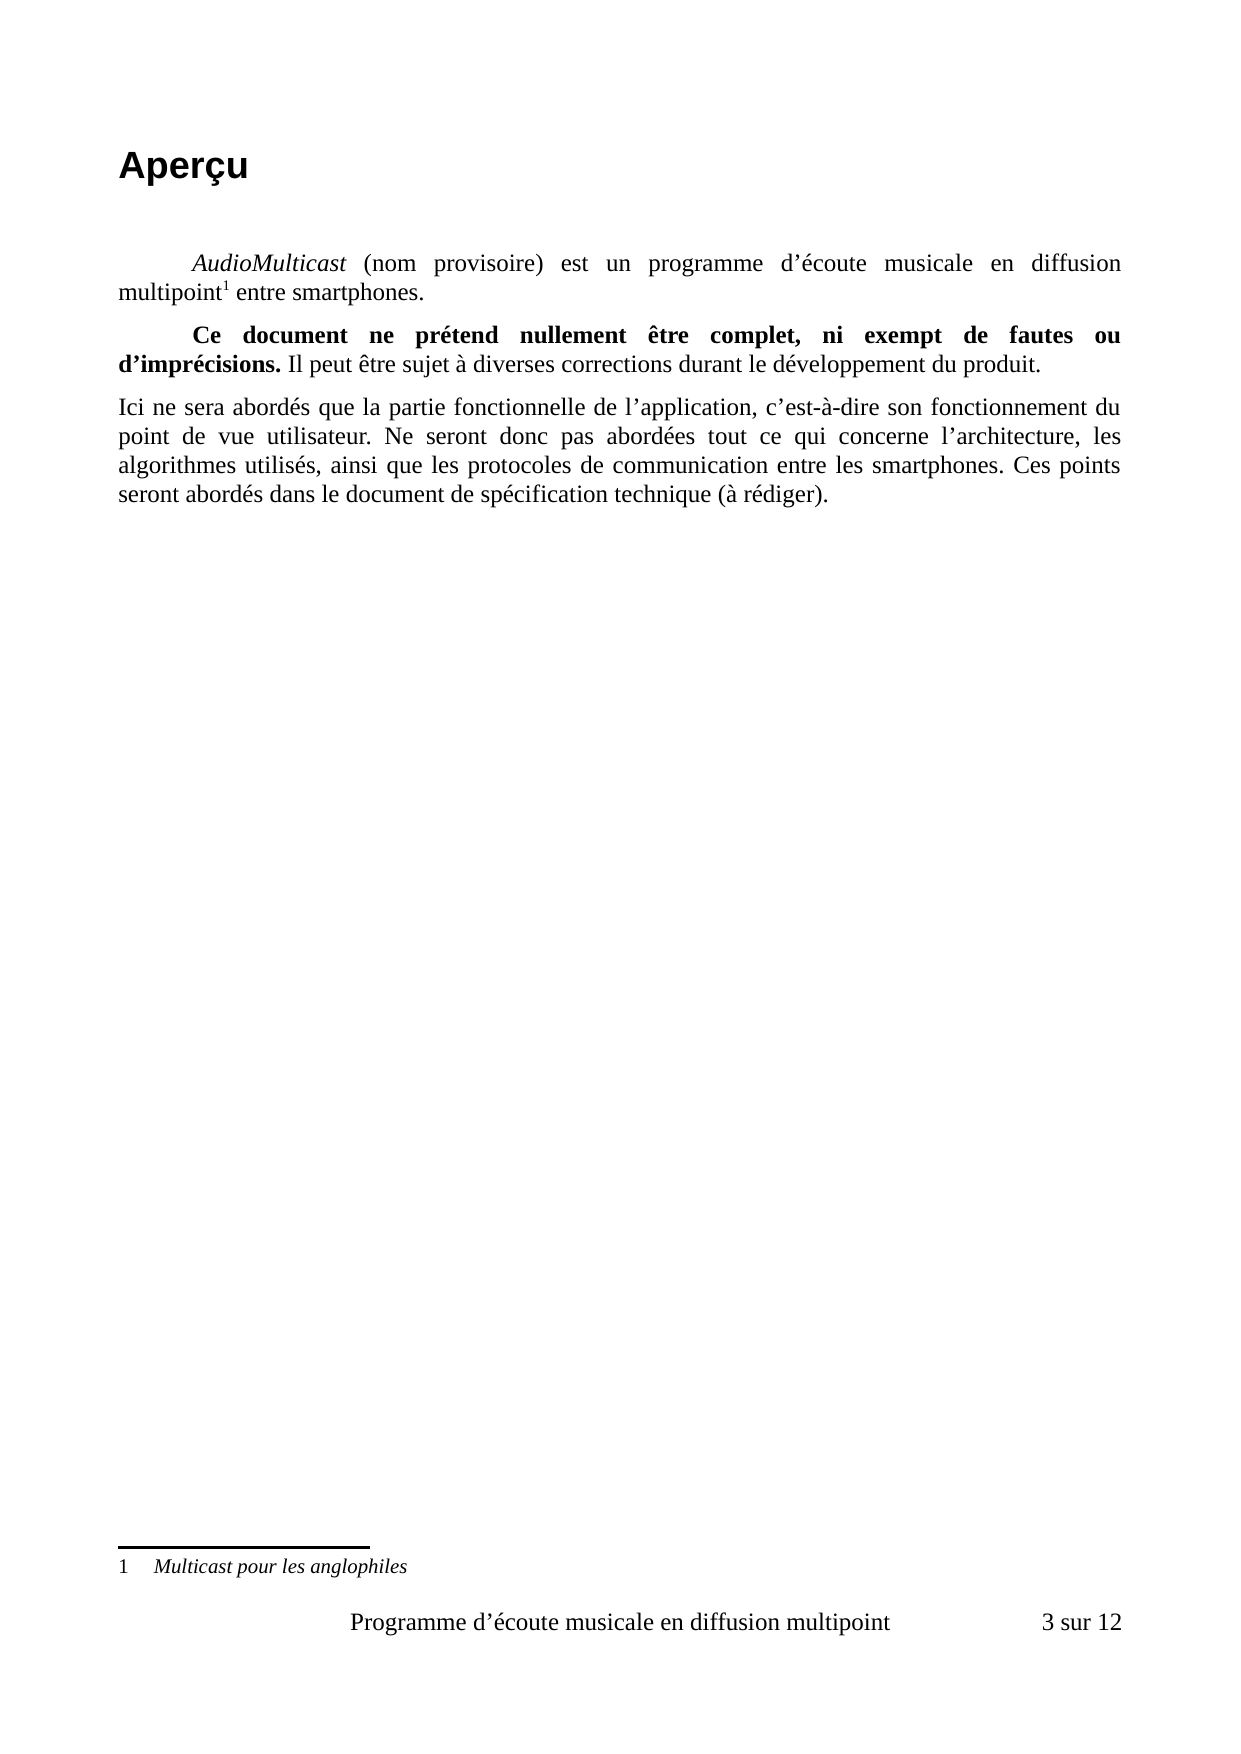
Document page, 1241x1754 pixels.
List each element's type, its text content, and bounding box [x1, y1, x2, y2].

text Multicast pour les anglophiles [118, 1553, 1122, 1578]
text Ici ne sera abordés que la partie fonctionnelle de l’application, c’est-à-dire son fonctionnement du point de vue utilisateur. Ne seront donc pas abordées tout ce qui concerne l’architecture, les algorithmes utilisés, ainsi que les protocoles de communication entre les smartphones. Ces points seront abordés dans le document de spécification technique (à rédiger). [118, 392, 1122, 507]
text AudioMulticast (nom provisoire) est un programme d’écoute musicale en diffusion multipoint entre smartphones. [118, 248, 1122, 306]
text Ce document ne prétend nullement être complet, ni exempt de fautes ou d’imprécisions. Il peut être sujet à diverses corrections durant le développement du produit. [118, 320, 1122, 378]
subtitle Aperçu [118, 143, 1122, 187]
